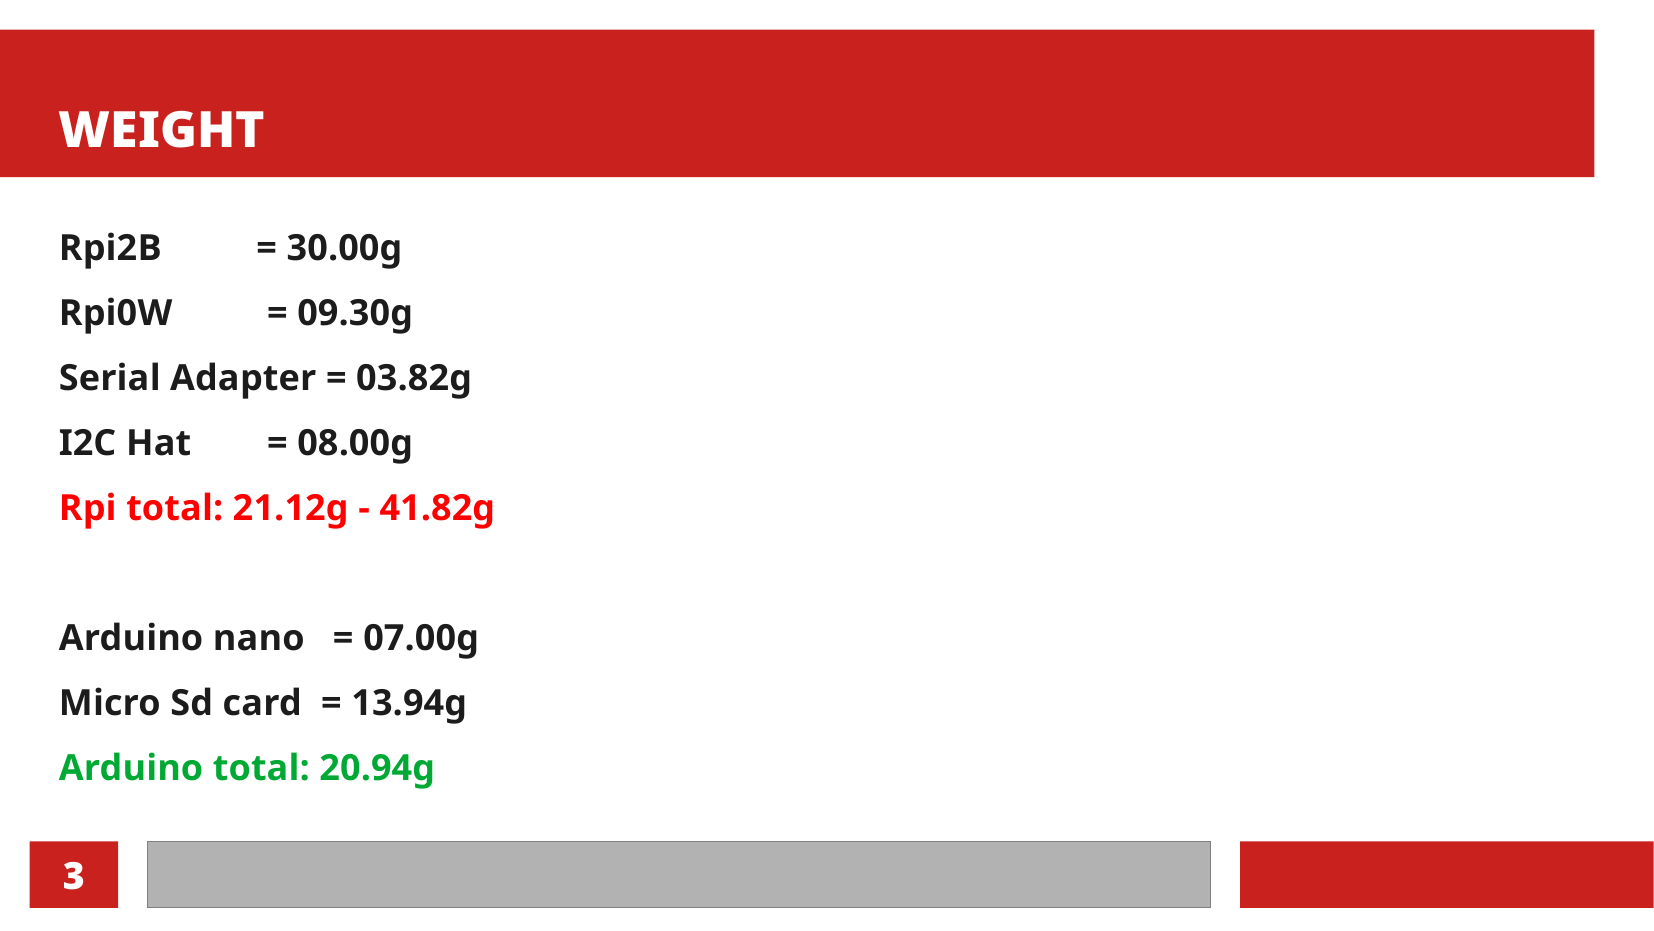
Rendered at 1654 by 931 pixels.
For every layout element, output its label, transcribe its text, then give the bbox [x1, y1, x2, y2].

title WEIGHT [59, 44, 1595, 163]
list Rpi2B = 30.00g Rpi0W = 09.30g Serial Adapter = 03.82g I2C Hat = 08.00g Rpi total: 21.12g - 41.82g Arduino nano = 07.00g Micro Sd card = 13.94g Arduino total: 20.94g [59, 221, 1565, 798]
